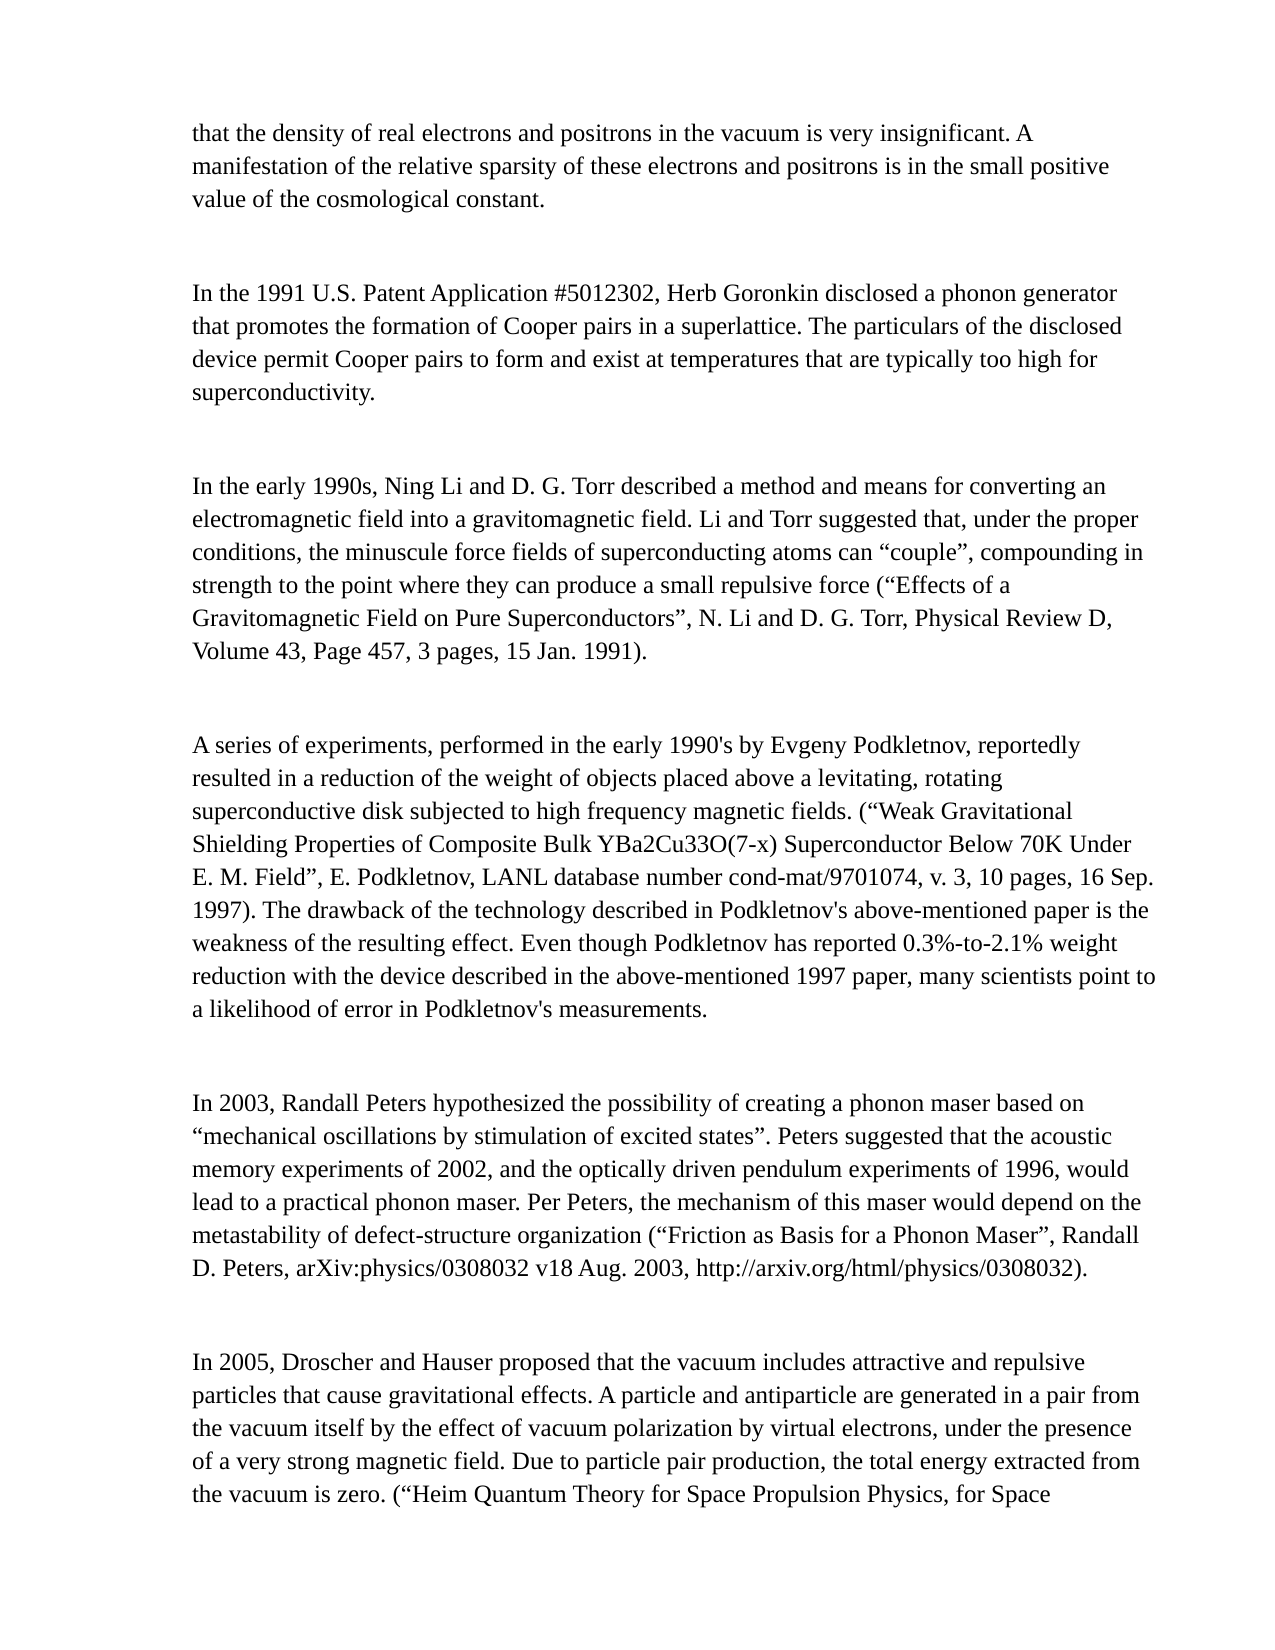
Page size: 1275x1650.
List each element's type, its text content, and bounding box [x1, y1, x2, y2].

list A series of experiments, performed in the early 1990's by Evgeny Podkletnov, reportedly resulted in a reduction of the weight of objects placed above a levitating, rotating superconductive disk subjected to high frequency magnetic fields. (“Weak Gravitational Shielding Properties of Composite Bulk YBa2Cu33O(7-x) Superconductor Below 70K Under E. M. Field”, E. Podkletnov, LANL database number cond-mat/9701074, v. 3, 10 pages, 16 Sep. 1997). The drawback of the technology described in Podkletnov's above-mentioned paper is the weakness of the resulting effect. Even though Podkletnov has reported 0.3%-to-2.1% weight reduction with the device described in the above-mentioned 1997 paper, many scientists point to a likelihood of error in Podkletnov's measurements. [118, 730, 1157, 1023]
list that the density of real electrons and positrons in the vacuum is very insignificant. A manifestation of the relative sparsity of these electrons and positrons is in the small positive value of the cosmological constant. [118, 118, 1157, 213]
list In 2005, Droscher and Hauser proposed that the vacuum includes attractive and repulsive particles that cause gravitational effects. A particle and antiparticle are generated in a pair from the vacuum itself by the effect of vacuum polarization by virtual electrons, under the presence of a very strong magnetic field. Due to particle pair production, the total energy extracted from the vacuum is zero. (“Heim Quantum Theory for Space Propulsion Physics, for Space [118, 1347, 1157, 1508]
list In the 1991 U.S. Patent Application #5012302, Herb Goronkin disclosed a phonon generator that promotes the formation of Cooper pairs in a superlattice. The particulars of the disclosed device permit Cooper pairs to form and exist at temperatures that are typically too high for superconductivity. [118, 278, 1157, 406]
list In the early 1990s, Ning Li and D. G. Torr described a method and means for converting an electromagnetic field into a gravitomagnetic field. Li and Torr suggested that, under the proper conditions, the minuscule force fields of superconducting atoms can “couple”, compounding in strength to the point where they can produce a small repulsive force (“Effects of a Gravitomagnetic Field on Pure Superconductors”, N. Li and D. G. Torr, Physical Review D, Volume 43, Page 457, 3 pages, 15 Jan. 1991). [118, 471, 1157, 665]
list In 2003, Randall Peters hypothesized the possibility of creating a phonon maser based on “mechanical oscillations by stimulation of excited states”. Peters suggested that the acoustic memory experiments of 2002, and the optically driven pendulum experiments of 1996, would lead to a practical phonon maser. Per Peters, the mechanism of this maser would depend on the metastability of defect-structure organization (“Friction as Basis for a Phonon Maser”, Randall D. Peters, arXiv:physics/0308032 v18 Aug. 2003, http://arxiv.org/html/physics/0308032). [118, 1088, 1157, 1282]
